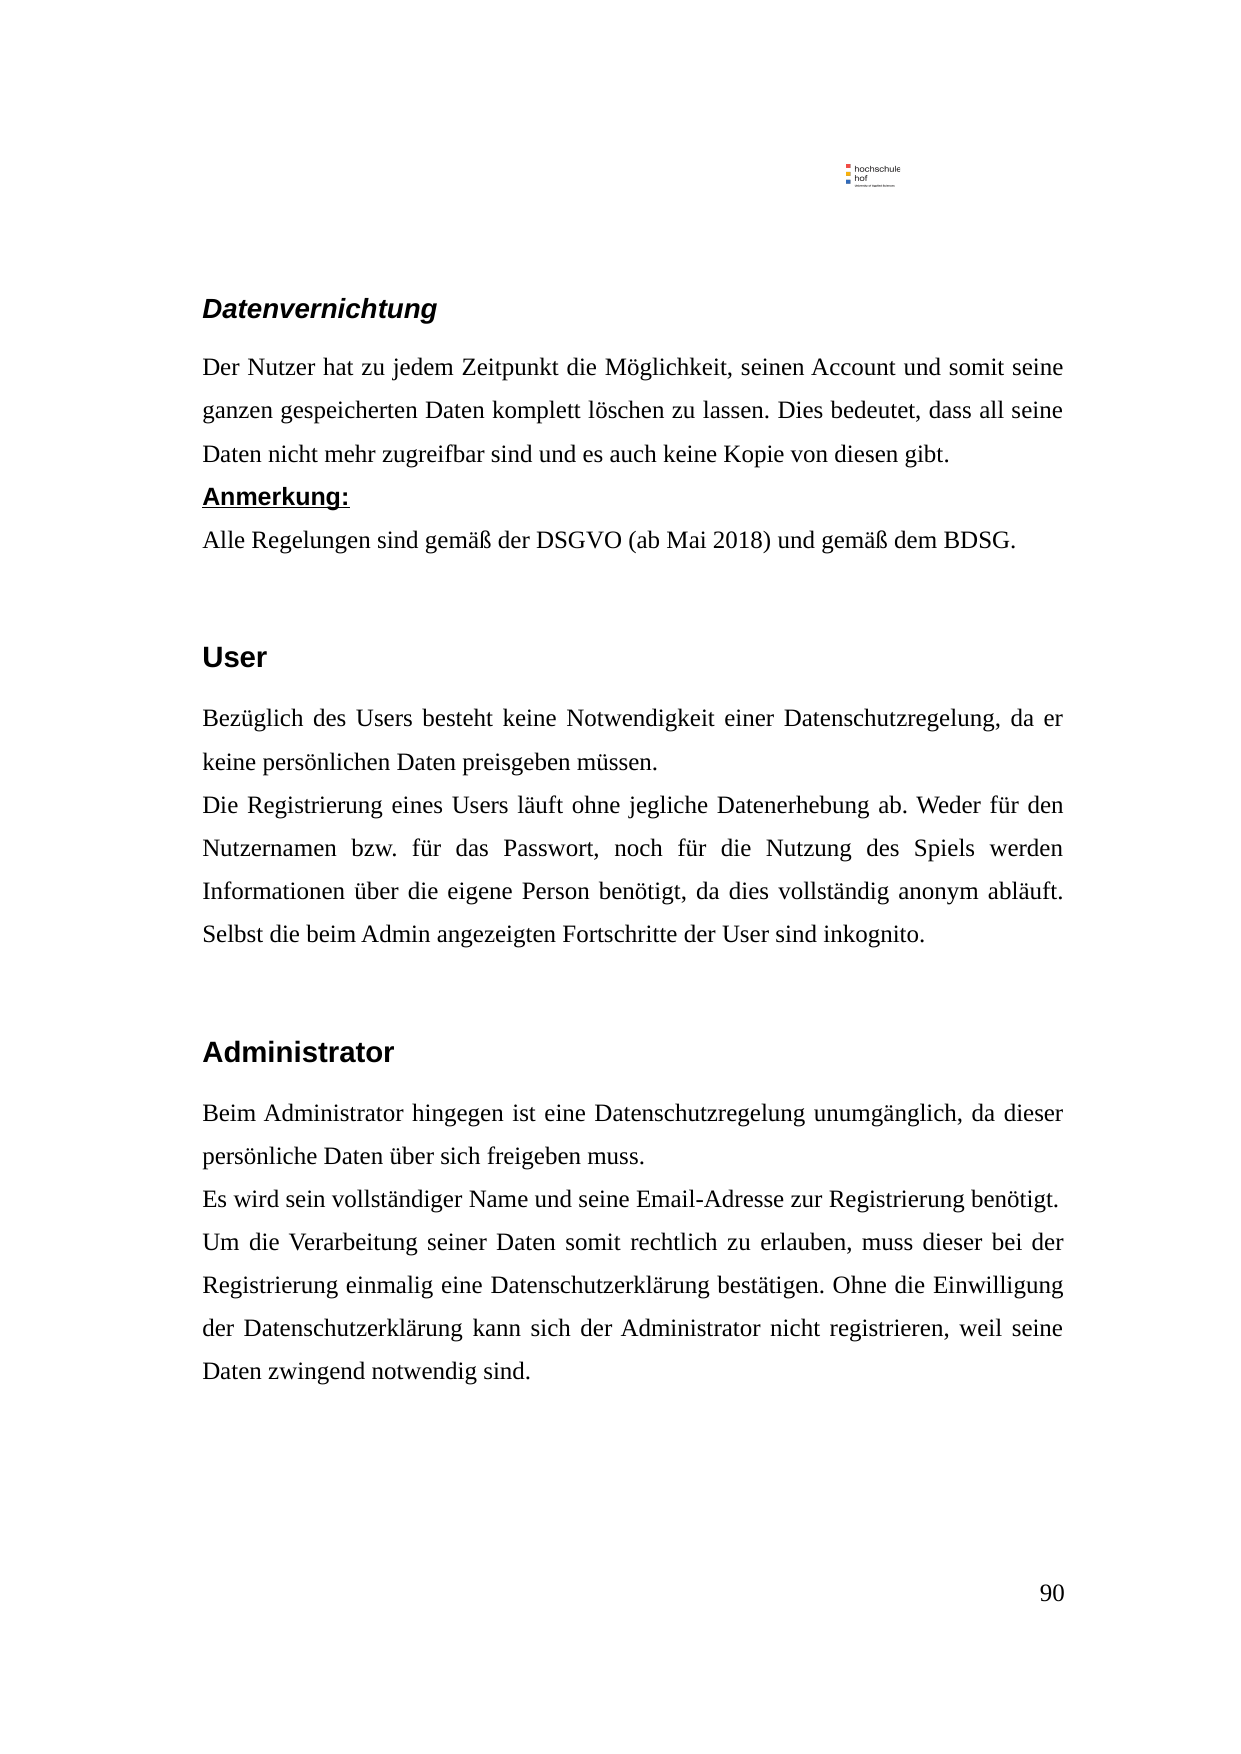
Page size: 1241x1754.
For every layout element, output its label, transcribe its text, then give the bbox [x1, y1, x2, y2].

subtitle Datenvernichtung [202, 292, 1064, 324]
subtitle User [202, 640, 1064, 674]
text Bezüglich des Users besteht keine Notwendigkeit einer Datenschutzregelung, da er keine persönlichen Daten preisgeben müssen. [202, 703, 1064, 775]
text Alle Regelungen sind gemäß der DSGVO (ab Mai 2018) und gemäß dem BDSG. [202, 525, 1064, 554]
text Der Nutzer hat zu jedem Zeitpunkt die Möglichkeit, seinen Account und somit seine ganzen gespeicherten Daten komplett löschen zu lassen. Dies bedeutet, dass all seine Daten nicht mehr zugreifbar sind und es auch keine Kopie von diesen gibt. [202, 352, 1064, 467]
subtitle Administrator [202, 1034, 1064, 1068]
text Beim Administrator hingegen ist eine Datenschutzregelung unumgänglich, da dieser persönliche Daten über sich freigeben muss. [202, 1098, 1064, 1169]
text Die Registrierung eines Users läuft ohne jegliche Datenerhebung ab. Weder für den Nutzernamen bzw. für das Passwort, noch für die Nutzung des Spiels werden Informationen über die eigene Person benötigt, da dies vollständig anonym abläuft. Selbst die beim Admin angezeigten Fortschritte der User sind inkognito. [202, 790, 1064, 948]
text Es wird sein vollständiger Name und seine Email-Adresse zur Registrierung benötigt. [202, 1184, 1064, 1213]
text Um die Verarbeitung seiner Daten somit rechtlich zu erlauben, muss dieser bei der Registrierung einmalig eine Datenschutzerklärung bestätigen. Ohne die Einwilligung der Datenschutzerklärung kann sich der Administrator nicht registrieren, weil seine Daten zwingend notwendig sind. [202, 1227, 1064, 1385]
picture [846, 164, 901, 187]
text Anmerkung: [202, 482, 1064, 511]
